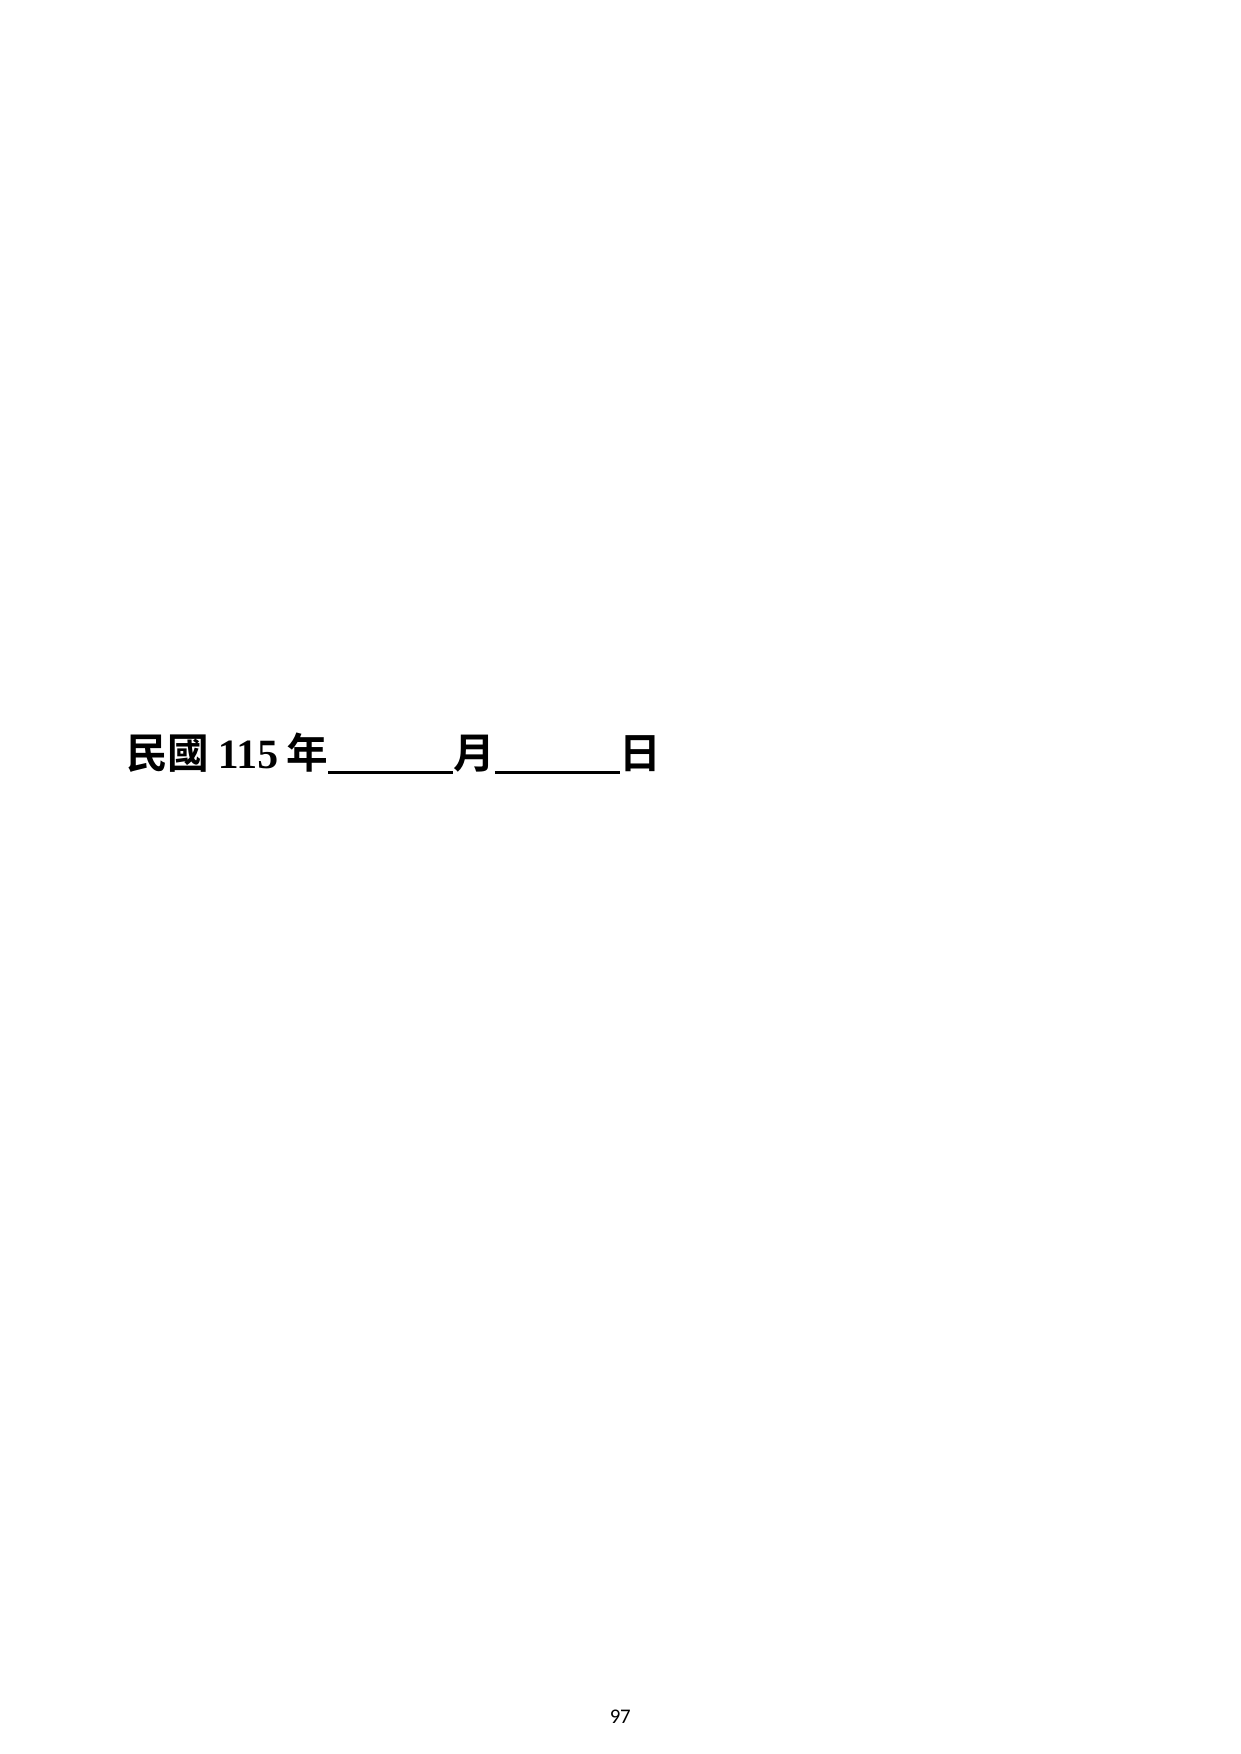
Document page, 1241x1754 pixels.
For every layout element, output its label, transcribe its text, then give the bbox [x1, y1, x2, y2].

text 民國115年 月 日 [74, 708, 1166, 771]
